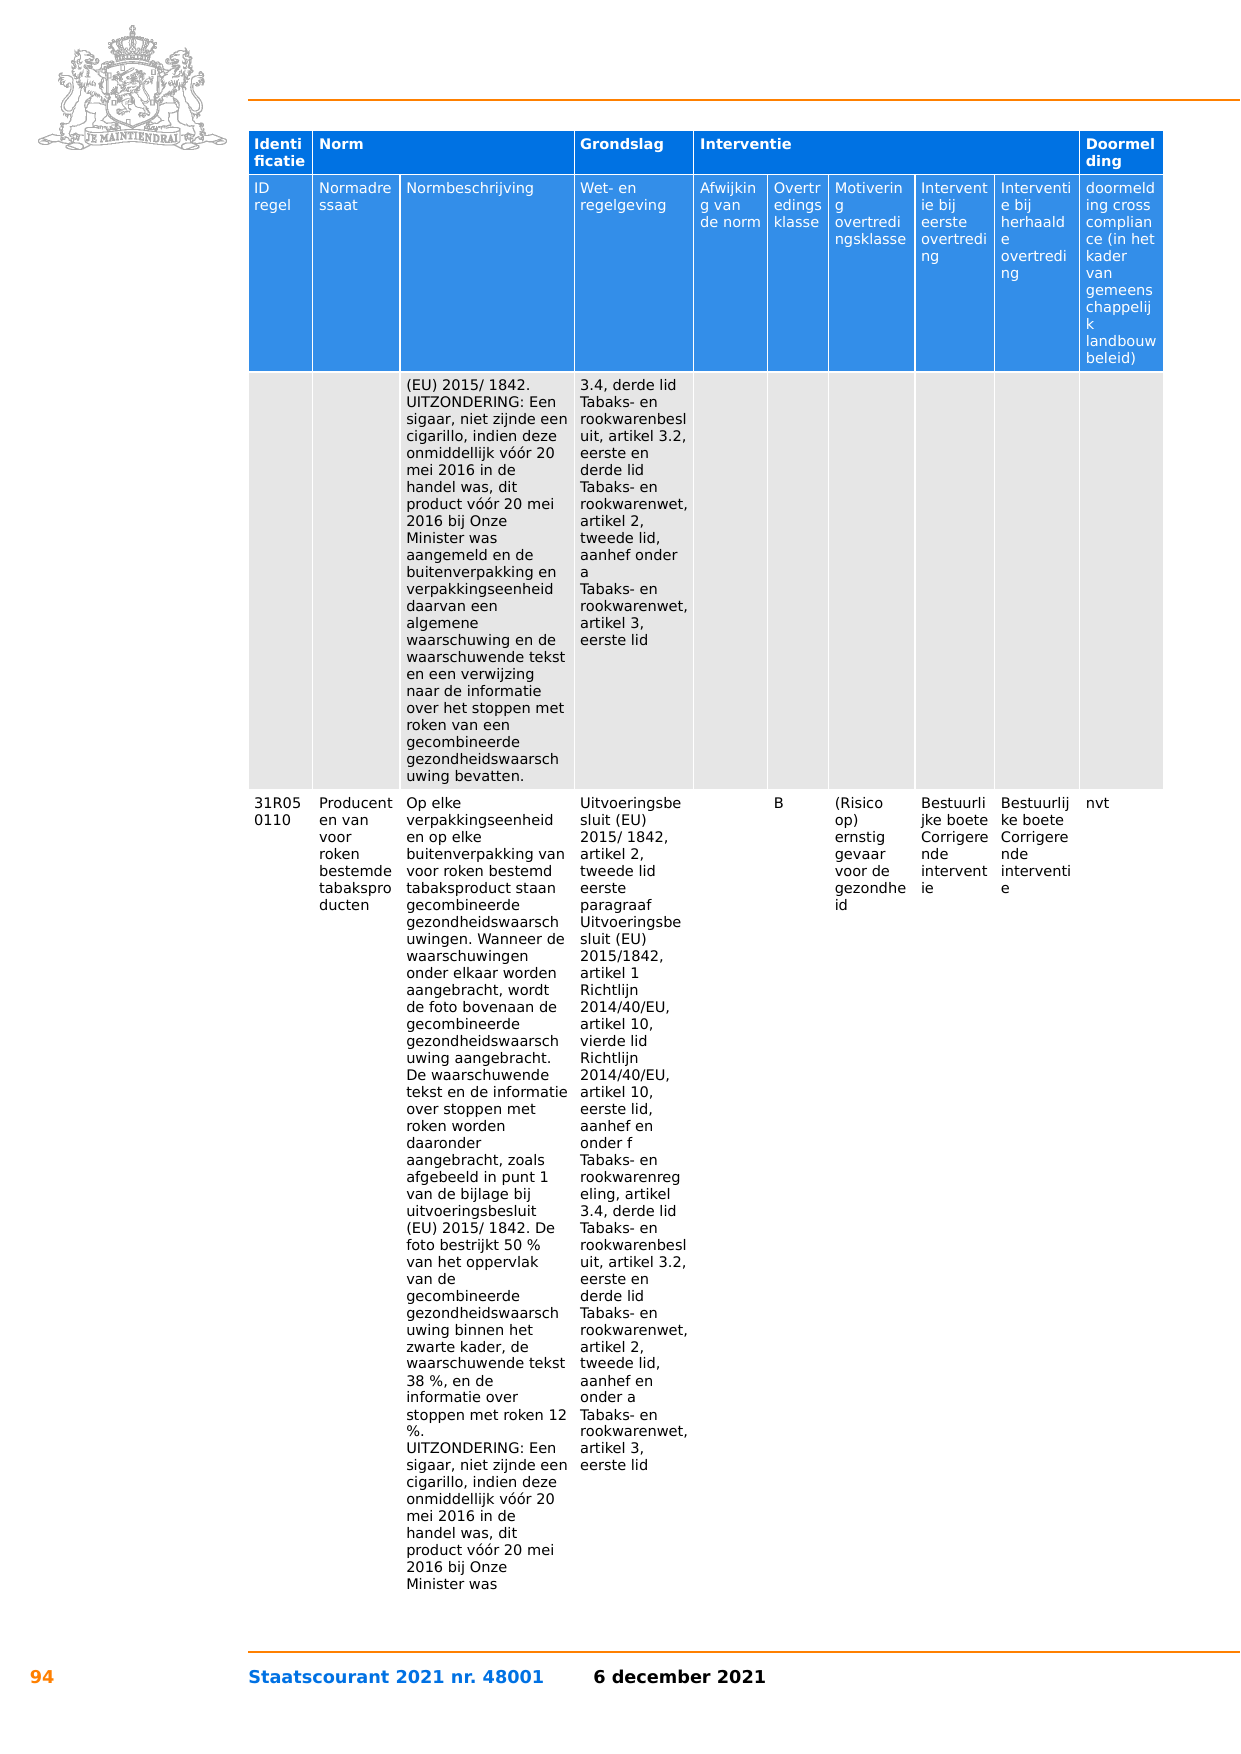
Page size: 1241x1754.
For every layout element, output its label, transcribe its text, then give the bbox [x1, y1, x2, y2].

table_header Doormelding [1080, 131, 1163, 174]
table_cell Uitvoeringsbesluit (EU) 2015/ 1842, artikel 2, tweede lid eerste paragraaf Uitvoeringsbesluit (EU) 2015/1842, artikel 1 Richtlijn 2014/40/EU, artikel 10, vierde lid Richtlijn 2014/40/EU, artikel 10, eerste lid, aanhef en onder f Tabaks- en rookwarenregeling, artikel 3.4, derde lid Tabaks- en rookwarenbesluit, artikel 3.2, eerste en derde lid Tabaks- en rookwarenwet, artikel 2, tweede lid, aanhef en onder a Tabaks- en rookwarenwet, artikel 3, eerste lid [575, 790, 693, 1598]
table_cell Interventie bij herhaalde overtreding [995, 175, 1079, 371]
table_cell Afwijking van de norm [694, 175, 767, 371]
table_cell Bestuurlijke boete Corrigerende interventie [995, 790, 1079, 1598]
table_cell Normadressaat [313, 175, 399, 371]
table_cell Producenten van voor roken bestemde tabaksproducten [313, 790, 399, 1598]
table_cell [694, 790, 767, 1598]
table_cell B [768, 790, 828, 1598]
table_cell nvt [1080, 790, 1163, 1598]
table_cell Overtredingsklasse [768, 175, 828, 371]
table_cell ID regel [249, 175, 312, 371]
table_cell [249, 373, 312, 789]
table_header Grondslag [575, 131, 693, 174]
table_cell [768, 373, 828, 789]
table_cell Normbeschrijving [401, 175, 574, 371]
table_cell [916, 373, 994, 789]
table_cell 31R050110 [249, 790, 312, 1598]
table_cell doormelding cross compliance (in het kader van gemeenschappelijk landbouwbeleid) [1080, 175, 1163, 371]
table_cell [694, 373, 767, 789]
table_cell [995, 373, 1079, 789]
table_cell (Risico op) ernstig gevaar voor de gezondheid [829, 790, 914, 1598]
table_cell Wet- en regelgeving [575, 175, 693, 371]
table_header Norm [313, 131, 574, 174]
table_cell Bestuurlijke boete Corrigerende interventie [916, 790, 994, 1598]
table_cell Motivering overtredingsklasse [829, 175, 914, 371]
table_header Identificatie [249, 131, 312, 174]
table_cell Interventie bij eerste overtreding [916, 175, 994, 371]
table_cell (EU) 2015/ 1842. UITZONDERING: Een sigaar, niet zijnde een cigarillo, indien deze onmiddellijk vóór 20 mei 2016 in de handel was, dit product vóór 20 mei 2016 bij Onze Minister was aangemeld en de buitenverpakking en verpakkingseenheid daarvan een algemene waarschuwing en de waarschuwende tekst en een verwijzing naar de informatie over het stoppen met roken van een gecombineerde gezondheidswaarschuwing bevatten. [401, 373, 574, 789]
picture [38, 25, 227, 150]
table_cell 3.4, derde lid Tabaks- en rookwarenbesluit, artikel 3.2, eerste en derde lid Tabaks- en rookwarenwet, artikel 2, tweede lid, aanhef onder a Tabaks- en rookwarenwet, artikel 3, eerste lid [575, 373, 693, 789]
table_cell [1080, 373, 1163, 789]
table_cell Op elke verpakkingseenheid en op elke buitenverpakking van voor roken bestemd tabaksproduct staan gecombineerde gezondheidswaarschuwingen. Wanneer de waarschuwingen onder elkaar worden aangebracht, wordt de foto bovenaan de gecombineerde gezondheidswaarschuwing aangebracht. De waarschuwende tekst en de informatie over stoppen met roken worden daaronder aangebracht, zoals afgebeeld in punt 1 van de bijlage bij uitvoeringsbesluit (EU) 2015/ 1842. De foto bestrijkt 50 % van het oppervlak van de gecombineerde gezondheidswaarschuwing binnen het zwarte kader, de waarschuwende tekst 38 %, en de informatie over stoppen met roken 12 %. UITZONDERING: Een sigaar, niet zijnde een cigarillo, indien deze onmiddellijk vóór 20 mei 2016 in de handel was, dit product vóór 20 mei 2016 bij Onze Minister was [401, 790, 574, 1598]
table_cell [313, 373, 399, 789]
table_header Interventie [694, 131, 1079, 174]
table_cell [829, 373, 914, 789]
